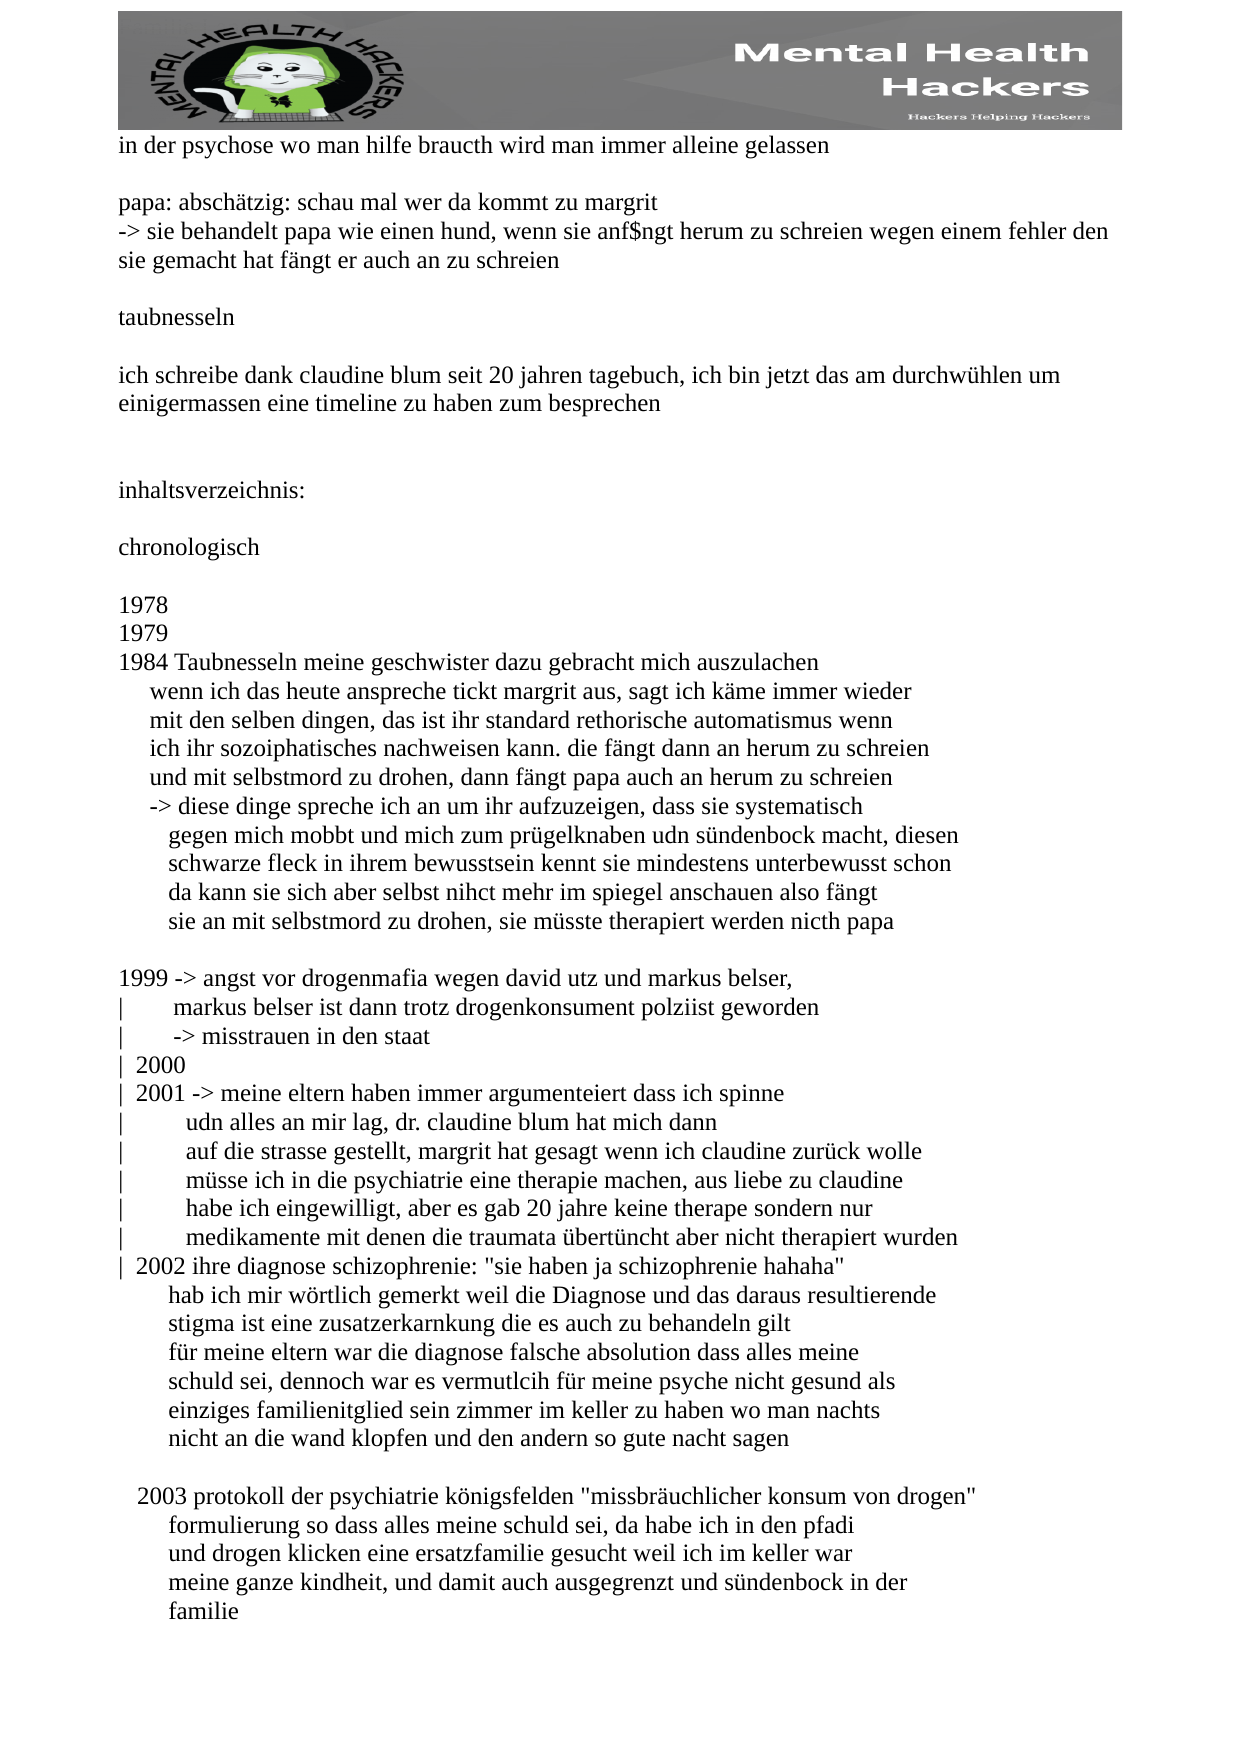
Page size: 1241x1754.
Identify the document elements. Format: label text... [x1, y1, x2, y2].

text schuld sei, dennoch war es vermutlcih für meine psyche nicht gesund als [118, 1366, 1122, 1395]
text | 2000 [118, 1050, 1122, 1078]
text 1984 Taubnesseln meine geschwister dazu gebracht mich auszulachen [118, 647, 1122, 676]
text | auf die strasse gestellt, margrit hat gesagt wenn ich claudine zurück wolle [118, 1136, 1122, 1165]
text 1978 [118, 590, 1122, 618]
text gegen mich mobbt und mich zum prügelknaben udn sündenbock macht, diesen [118, 820, 1122, 848]
text hab ich mir wörtlich gemerkt weil die Diagnose und das daraus resultierende [118, 1280, 1122, 1308]
text taubnesseln [118, 302, 1122, 331]
text | 2002 ihre diagnose schizophrenie: "sie haben ja schizophrenie hahaha" [118, 1251, 1122, 1280]
text | markus belser ist dann trotz drogenkonsument polziist geworden [118, 992, 1122, 1021]
text familie [118, 1596, 1122, 1625]
text schwarze fleck in ihrem bewusstsein kennt sie mindestens unterbewusst schon [118, 848, 1122, 877]
text wenn ich das heute anspreche tickt margrit aus, sagt ich käme immer wieder [118, 676, 1122, 705]
text | -> misstrauen in den staat [118, 1021, 1122, 1050]
text inhaltsverzeichnis: [118, 475, 1122, 503]
text chronologisch [118, 532, 1122, 561]
text da kann sie sich aber selbst nihct mehr im spiegel anschauen also fängt [118, 877, 1122, 906]
picture [118, 11, 1123, 130]
text -> sie behandelt papa wie einen hund, wenn sie anf$ngt herum zu schreien wegen einem fehler den sie gemacht hat fängt er auch an zu schreien [118, 216, 1122, 273]
text für meine eltern war die diagnose falsche absolution dass alles meine [118, 1337, 1122, 1366]
text 1979 [118, 618, 1122, 647]
text -> diese dinge spreche ich an um ihr aufzuzeigen, dass sie systematisch [118, 791, 1122, 820]
text und mit selbstmord zu drohen, dann fängt papa auch an herum zu schreien [118, 762, 1122, 791]
text ich schreibe dank claudine blum seit 20 jahren tagebuch, ich bin jetzt das am durchwühlen um einigermassen eine timeline zu haben zum besprechen [118, 360, 1122, 417]
text formulierung so dass alles meine schuld sei, da habe ich in den pfadi [118, 1510, 1122, 1538]
text mit den selben dingen, das ist ihr standard rethorische automatismus wenn [118, 705, 1122, 733]
text meine ganze kindheit, und damit auch ausgegrenzt und sündenbock in der [118, 1567, 1122, 1596]
text 2003 protokoll der psychiatrie königsfelden "missbräuchlicher konsum von drogen" [118, 1481, 1122, 1510]
text 1999 -> angst vor drogenmafia wegen david utz und markus belser, [118, 963, 1122, 992]
text in der psychose wo man hilfe braucth wird man immer alleine gelassen [118, 130, 1122, 158]
text nicht an die wand klopfen und den andern so gute nacht sagen [118, 1423, 1122, 1452]
text | habe ich eingewilligt, aber es gab 20 jahre keine therape sondern nur [118, 1193, 1122, 1222]
text | udn alles an mir lag, dr. claudine blum hat mich dann [118, 1107, 1122, 1136]
text einziges familienitglied sein zimmer im keller zu haben wo man nachts [118, 1395, 1122, 1423]
text | 2001 -> meine eltern haben immer argumenteiert dass ich spinne [118, 1078, 1122, 1107]
text | medikamente mit denen die traumata übertüncht aber nicht therapiert wurden [118, 1222, 1122, 1251]
text stigma ist eine zusatzerkarnkung die es auch zu behandeln gilt [118, 1308, 1122, 1337]
text papa: abschätzig: schau mal wer da kommt zu margrit [118, 187, 1122, 216]
text sie an mit selbstmord zu drohen, sie müsste therapiert werden nicth papa [118, 906, 1122, 935]
text ich ihr sozoiphatisches nachweisen kann. die fängt dann an herum zu schreien [118, 733, 1122, 762]
text | müsse ich in die psychiatrie eine therapie machen, aus liebe zu claudine [118, 1165, 1122, 1193]
text und drogen klicken eine ersatzfamilie gesucht weil ich im keller war [118, 1538, 1122, 1567]
